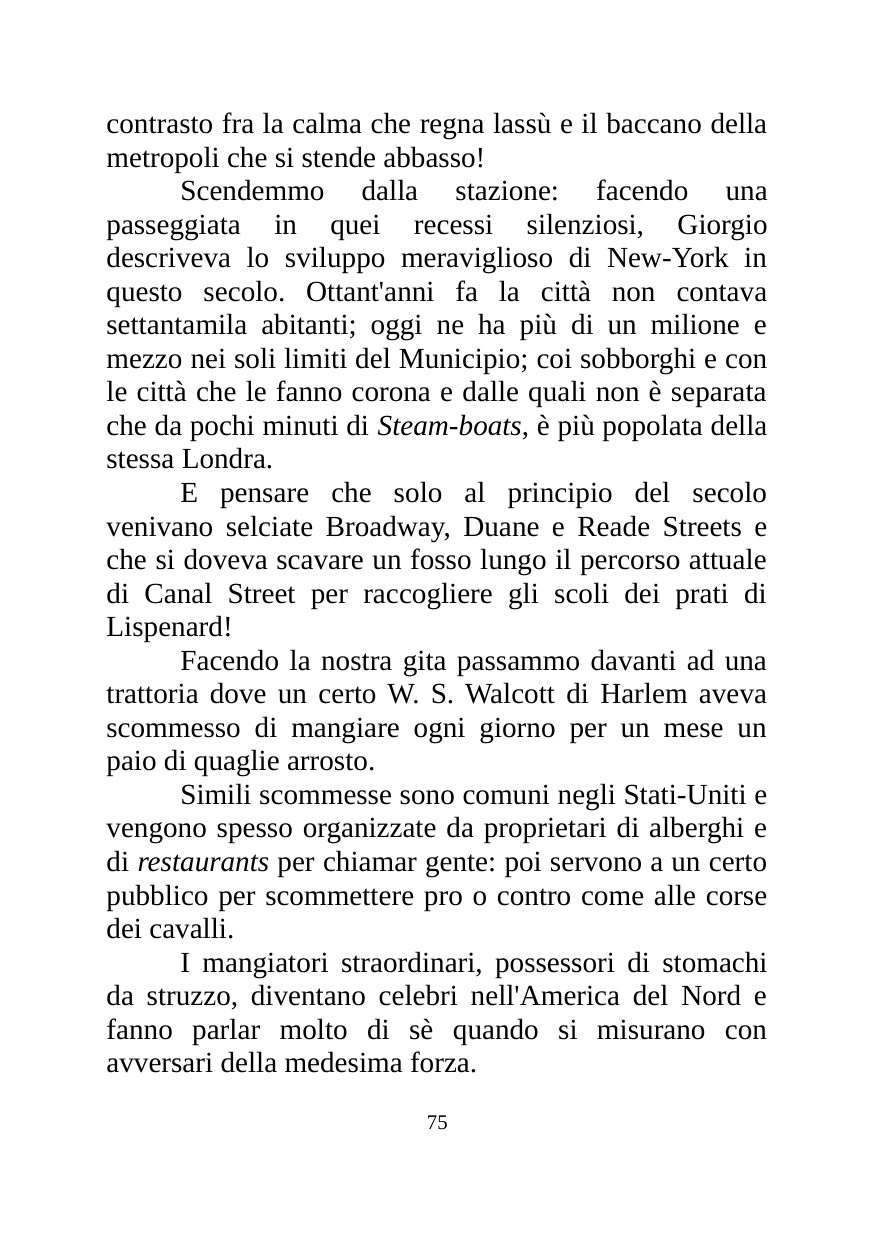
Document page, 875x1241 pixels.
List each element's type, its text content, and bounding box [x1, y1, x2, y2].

text Scendemmo dalla stazione: facendo una passeggiata in quei recessi silenziosi, Giorgio descriveva lo sviluppo meraviglioso di New-York in questo secolo. Ottant'anni fa la città non contava settantamila abitanti; oggi ne ha più di un milione e mezzo nei soli limiti del Municipio; coi sobborghi e con le città che le fanno corona e dalle quali non è separata che da pochi minuti di Steam-boats, è più popolata della stessa Londra. [106, 173, 768, 475]
text E pensare che solo al principio del secolo venivano selciate Broadway, Duane e Reade Streets e che si doveva scavare un fosso lungo il percorso attuale di Canal Street per raccogliere gli scoli dei prati di Lispenard! [106, 475, 768, 643]
text contrasto fra la calma che regna lassù e il baccano della metropoli che si stende abbasso! [106, 106, 768, 173]
text I mangiatori straordinari, possessori di stomachi da struzzo, diventano celebri nell'America del Nord e fanno parlar molto di sè quando si misurano con avversari della medesima forza. [106, 945, 768, 1079]
text Facendo la nostra gita passammo davanti ad una trattoria dove un certo W. S. Walcott di Harlem aveva scommesso di mangiare ogni giorno per un mese un paio di quaglie arrosto. [106, 643, 768, 777]
text Simili scommesse sono comuni negli Stati-Uniti e vengono spesso organizzate da proprietari di alberghi e di restaurants per chiamar gente: poi servono a un certo pubblico per scommettere pro o contro come alle corse dei cavalli. [106, 777, 768, 945]
